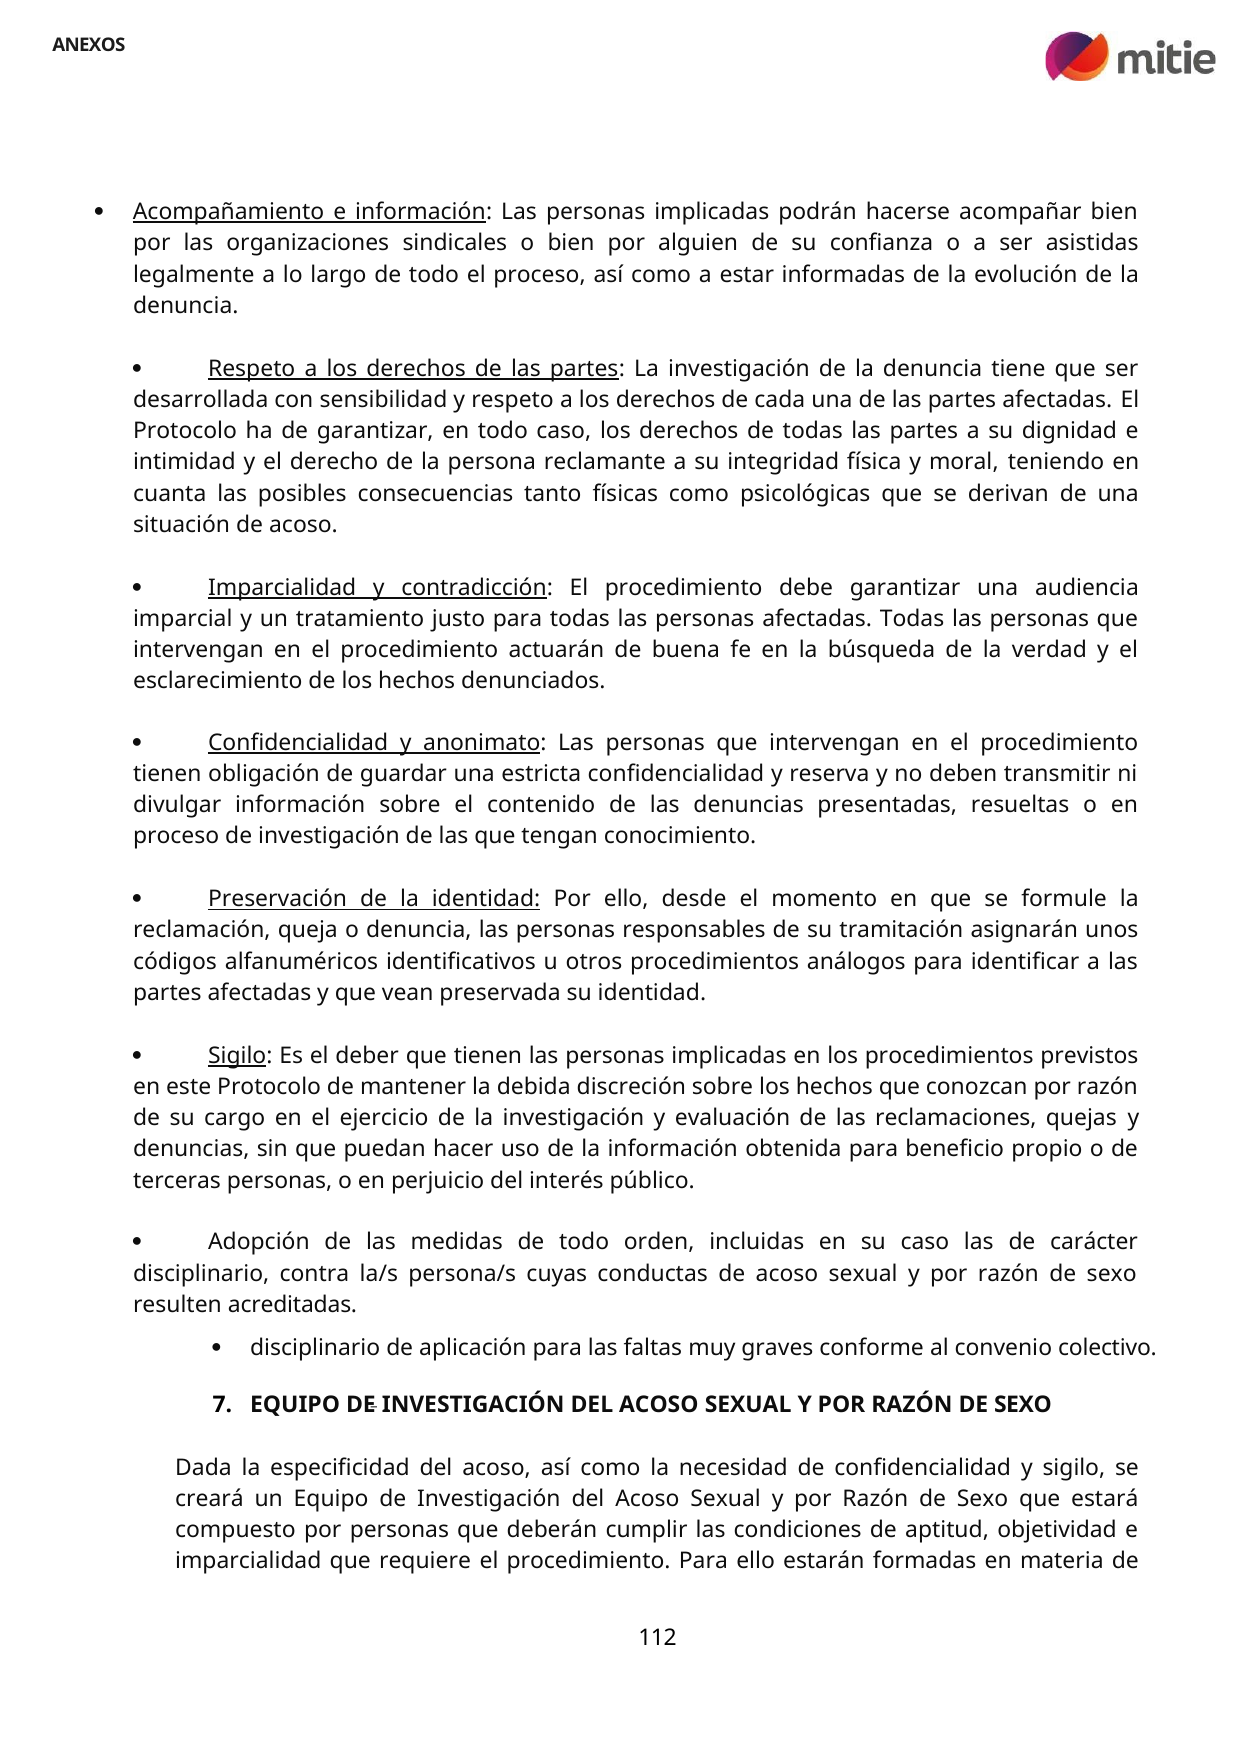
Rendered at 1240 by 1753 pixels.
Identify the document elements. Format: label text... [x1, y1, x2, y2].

list Respeto a los derechos de las partes: La investigación de la denuncia tiene que ser desarrollada con sensibilidad y respeto a los derechos de cada una de las partes afectadas. El Protocolo ha de garantizar, en todo caso, los derechos de todas las partes a su dignidad e intimidad y el derecho de la persona reclamante a su integridad física y moral, teniendo en cuanta las posibles consecuencias tanto físicas como psicológicas que se derivan de una situación de acoso. [133, 351, 1139, 539]
list Confidencialidad y anonimato: Las personas que intervengan en el procedimiento tienen obligación de guardar una estricta confidencialidad y reserva y no deben transmitir ni divulgar información sobre el contenido de las denuncias presentadas, resueltas o en proceso de investigación de las que tengan conocimiento. [133, 726, 1139, 851]
list Adopción de las medidas de todo orden, incluidas en su caso las de carácter disciplinario, contra la/s persona/s cuyas conductas de acoso sexual y por razón de sexo resulten acreditadas. [133, 1225, 1138, 1319]
list disciplinario de aplicación para las faltas muy graves conforme al convenio colectivo. [212, 1331, 1166, 1363]
list Imparcialidad y contradicción: El procedimiento debe garantizar una audiencia imparcial y un tratamiento justo para todas las personas afectadas. Todas las personas que intervengan en el procedimiento actuarán de buena fe en la búsqueda de la verdad y el esclarecimiento de los hechos denunciados. [133, 570, 1139, 695]
list EQUIPO DE INVESTIGACIÓN DEL ACOSO SEXUAL Y POR RAZÓN DE SEXO [212, 1388, 1166, 1419]
list Preservación de la identidad: Por ello, desde el momento en que se formule la reclamación, queja o denuncia, las personas responsables de su tramitación asignarán unos códigos alfanuméricos identificativos u otros procedimientos análogos para identificar a las partes afectadas y que vean preservada su identidad. [133, 882, 1139, 1007]
list Acompañamiento e información: Las personas implicadas podrán hacerse acompañar bien por las organizaciones sindicales o bien por alguien de su confianza o a ser asistidas legalmente a lo largo de todo el proceso, así como a estar informadas de la evolución de la denuncia. [95, 195, 1139, 320]
text Dada la especificidad del acoso, así como la necesidad de confidencialidad y sigilo, se creará un Equipo de Investigación del Acoso Sexual y por Razón de Sexo que estará compuesto por personas que deberán cumplir las condiciones de aptitud, objetividad e imparcialidad que requiere el procedimiento. Para ello estarán formadas en materia de [175, 1450, 1139, 1575]
list Sigilo: Es el deber que tienen las personas implicadas en los procedimientos previstos en este Protocolo de mantener la debida discreción sobre los hechos que conozcan por razón de su cargo en el ejercicio de la investigación y evaluación de las reclamaciones, quejas y denuncias, sin que puedan hacer uso de la información obtenida para beneficio propio o de terceras personas, o en perjuicio del interés público. [133, 1039, 1139, 1195]
